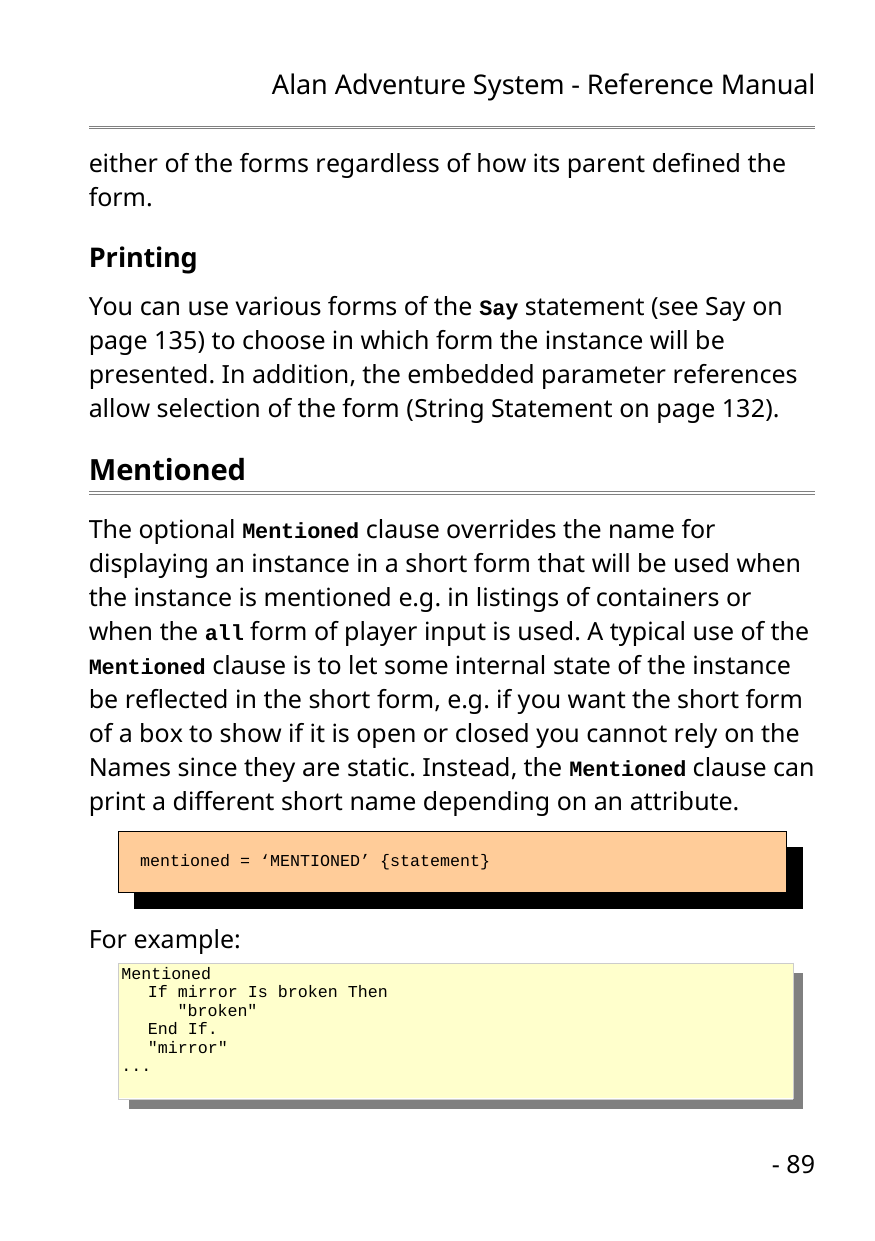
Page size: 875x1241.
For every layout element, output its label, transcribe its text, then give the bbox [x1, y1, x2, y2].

text mentioned = ‘MENTIONED’ {statement} [119, 832, 786, 892]
text The optional Mentioned clause overrides the name for displaying an instance in a short form that will be used when the instance is mentioned e.g. in listings of containers or when the all form of player input is used. A typical use of the Mentioned clause is to let some internal state of the instance be reflected in the short form, e.g. if you want the short form of a box to show if it is open or closed you cannot rely on the Names since they are static. Instead, the Mentioned clause can print a different short name depending on an attribute. [88, 512, 815, 818]
text You can use various forms of the Say statement (see Say on page 105) to choose in which form the instance will be presented. In addition, the embedded parameter references allow selection of the form (String Statement on page 103). [88, 289, 815, 424]
text For example: [88, 922, 815, 956]
text either of the forms regardless of how its parent defined the form. [88, 146, 815, 213]
text Mentioned If mirror Is broken Then "broken" End If. "mirror" ... [119, 964, 793, 1074]
subtitle Printing [88, 239, 815, 276]
subtitle Mentioned [88, 450, 815, 494]
